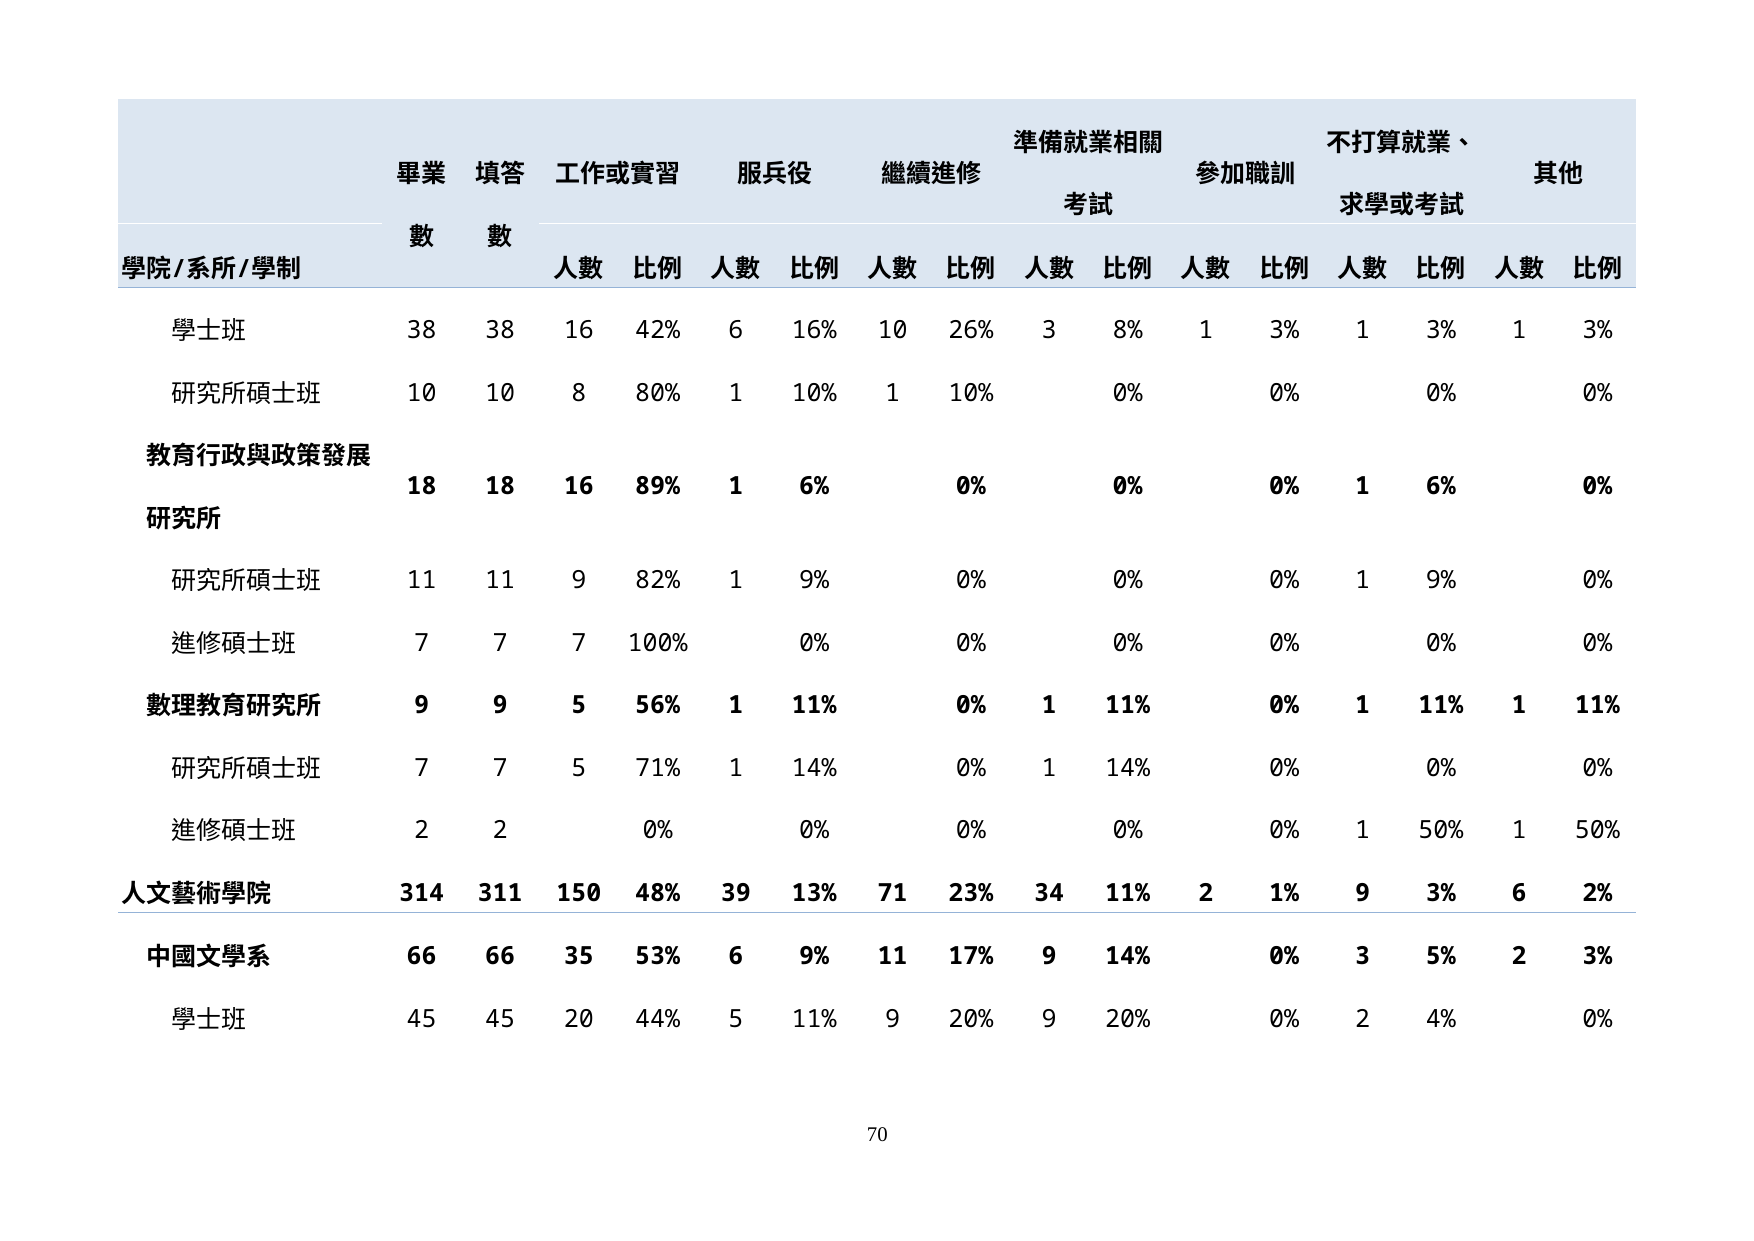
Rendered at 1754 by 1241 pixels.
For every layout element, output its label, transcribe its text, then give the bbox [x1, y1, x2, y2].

table_cell 學院/系所/學制 [118, 224, 382, 287]
table_cell [1166, 600, 1245, 662]
table_cell 1 [1166, 288, 1245, 349]
table_cell 2 [1166, 850, 1245, 912]
table_cell 5 [696, 976, 775, 1038]
table_cell 18 [382, 412, 461, 537]
table_cell 人數 [1166, 224, 1245, 287]
table_cell 39 [696, 850, 775, 912]
table_cell 比例 [1245, 224, 1323, 287]
table_cell [1010, 537, 1088, 599]
table_cell 研究所碩士班 [118, 725, 382, 787]
table_cell 9% [775, 537, 853, 599]
table_cell 71 [853, 850, 931, 912]
table_cell 89% [618, 412, 696, 537]
table_cell 1 [696, 412, 775, 537]
table_cell 0% [1245, 787, 1323, 849]
table_cell 9 [1010, 976, 1088, 1038]
table_cell 14% [1088, 913, 1166, 976]
table_header 工作或實習 [539, 99, 696, 223]
table_cell 0% [1558, 537, 1636, 599]
table_cell 5 [539, 725, 618, 787]
table_cell 0% [931, 662, 1010, 724]
table_cell 7 [382, 725, 461, 787]
table_cell 11% [1558, 662, 1636, 724]
table_cell [853, 412, 931, 537]
table_cell 14% [775, 725, 853, 787]
table_cell 3% [1401, 850, 1480, 912]
table_cell 1 [1480, 662, 1558, 724]
table_cell [1323, 600, 1401, 662]
table_cell [1480, 976, 1558, 1038]
table_cell 1 [1010, 662, 1088, 724]
table_cell [1010, 350, 1088, 412]
table_cell 1% [1245, 850, 1323, 912]
table_cell 2 [1323, 976, 1401, 1038]
table_cell 比例 [1558, 224, 1636, 287]
table_cell 50% [1558, 787, 1636, 849]
table_cell [696, 600, 775, 662]
table_cell 1 [1323, 537, 1401, 599]
table_cell [1166, 537, 1245, 599]
table_cell 0% [1245, 976, 1323, 1038]
table_cell 0% [1088, 412, 1166, 537]
table_cell 9% [1401, 537, 1480, 599]
table_cell 20% [931, 976, 1010, 1038]
table_cell 16% [775, 288, 853, 349]
table_cell 6 [696, 288, 775, 349]
table_cell 人數 [696, 224, 775, 287]
table_cell 0% [1245, 725, 1323, 787]
table_cell 學士班 [118, 288, 382, 349]
table_cell 23% [931, 850, 1010, 912]
table_cell 35 [539, 913, 618, 976]
table_cell [1166, 350, 1245, 412]
table_cell 比例 [1401, 224, 1480, 287]
table_cell 9 [461, 662, 539, 724]
table_cell 1 [1323, 787, 1401, 849]
table_cell 9 [1010, 913, 1088, 976]
table_header 繼續進修 [853, 99, 1010, 223]
table_cell 5% [1401, 913, 1480, 976]
table_cell 34 [1010, 850, 1088, 912]
table_cell 0% [1558, 976, 1636, 1038]
table_cell 1 [696, 725, 775, 787]
table_cell 1 [696, 537, 775, 599]
table_cell 9 [853, 976, 931, 1038]
table_cell [853, 537, 931, 599]
table_cell 100% [618, 600, 696, 662]
table_cell 11% [1401, 662, 1480, 724]
table_cell 進修碩士班 [118, 787, 382, 849]
table_cell 11% [1088, 850, 1166, 912]
table_cell 0% [1245, 662, 1323, 724]
table_cell 人數 [853, 224, 931, 287]
table_header 參加職訓 [1166, 99, 1323, 223]
table_cell 2% [1558, 850, 1636, 912]
table_cell 0% [1401, 600, 1480, 662]
table_cell 3% [1558, 913, 1636, 976]
table_cell 16 [539, 288, 618, 349]
table_cell 80% [618, 350, 696, 412]
table_cell 6 [1480, 850, 1558, 912]
table_cell 0% [1558, 725, 1636, 787]
table_cell 6% [775, 412, 853, 537]
table_header 畢業數 [382, 99, 461, 287]
table_cell 11 [382, 537, 461, 599]
table_cell 311 [461, 850, 539, 912]
table_cell 20% [1088, 976, 1166, 1038]
table_cell [1010, 412, 1088, 537]
table_cell 11 [461, 537, 539, 599]
table_cell [853, 787, 931, 849]
table_cell [853, 662, 931, 724]
table_header [118, 99, 382, 223]
table_cell 8% [1088, 288, 1166, 349]
table_cell 150 [539, 850, 618, 912]
table_cell 中國文學系 [118, 913, 382, 976]
table_cell 0% [1245, 350, 1323, 412]
table_cell [1166, 662, 1245, 724]
table_cell 0% [775, 787, 853, 849]
table_cell 9% [775, 913, 853, 976]
table_cell 0% [1245, 600, 1323, 662]
table_cell 38 [461, 288, 539, 349]
table_cell 42% [618, 288, 696, 349]
table_cell 4% [1401, 976, 1480, 1038]
table_cell 0% [1088, 787, 1166, 849]
table_cell 3% [1558, 288, 1636, 349]
table_cell [853, 600, 931, 662]
table_cell 0% [1245, 537, 1323, 599]
table_cell 比例 [618, 224, 696, 287]
table_cell 人文藝術學院 [118, 850, 382, 912]
table_cell [1480, 725, 1558, 787]
table_cell 比例 [931, 224, 1010, 287]
table_cell 13% [775, 850, 853, 912]
table_cell 人數 [1010, 224, 1088, 287]
table_cell 11% [1088, 662, 1166, 724]
table_cell 10% [931, 350, 1010, 412]
table_cell 0% [931, 787, 1010, 849]
table_cell 10 [853, 288, 931, 349]
table_cell 6 [696, 913, 775, 976]
table_cell 7 [382, 600, 461, 662]
table_cell 人數 [539, 224, 618, 287]
table_cell 53% [618, 913, 696, 976]
table_cell [1166, 976, 1245, 1038]
table_header 填答數 [461, 99, 539, 287]
table_cell 0% [1558, 412, 1636, 537]
table_cell 1 [1323, 288, 1401, 349]
table_cell 9 [382, 662, 461, 724]
table_cell [1166, 913, 1245, 976]
table_cell 10% [775, 350, 853, 412]
table_cell 18 [461, 412, 539, 537]
table_cell 48% [618, 850, 696, 912]
table_header 不打算就業、求學或考試 [1323, 99, 1480, 223]
table_cell 0% [1088, 600, 1166, 662]
table_cell 20 [539, 976, 618, 1038]
table_cell 2 [382, 787, 461, 849]
table_cell 0% [1558, 350, 1636, 412]
table_cell [539, 787, 618, 849]
table_cell 1 [1010, 725, 1088, 787]
table_cell 11% [775, 662, 853, 724]
table_cell 314 [382, 850, 461, 912]
table_cell [1166, 412, 1245, 537]
table_cell 教育行政與政策發展研究所 [118, 412, 382, 537]
table_cell 56% [618, 662, 696, 724]
table_cell [1323, 350, 1401, 412]
table_cell 1 [1480, 288, 1558, 349]
table_cell 0% [1245, 913, 1323, 976]
table_cell 66 [461, 913, 539, 976]
table_cell 研究所碩士班 [118, 537, 382, 599]
table_cell 2 [1480, 913, 1558, 976]
table_cell 50% [1401, 787, 1480, 849]
table_cell 17% [931, 913, 1010, 976]
table_cell 0% [931, 600, 1010, 662]
table_cell [696, 787, 775, 849]
table_cell 10 [461, 350, 539, 412]
table_cell 進修碩士班 [118, 600, 382, 662]
table_cell 7 [461, 725, 539, 787]
table_cell [1480, 350, 1558, 412]
table_cell 7 [461, 600, 539, 662]
table_cell 1 [1323, 662, 1401, 724]
table_cell [853, 725, 931, 787]
table_cell 0% [1401, 350, 1480, 412]
table_cell 0% [1088, 537, 1166, 599]
table_cell 0% [618, 787, 696, 849]
table_cell 8 [539, 350, 618, 412]
table_cell 0% [931, 412, 1010, 537]
table_cell 研究所碩士班 [118, 350, 382, 412]
table_cell 3 [1323, 913, 1401, 976]
table_cell 人數 [1323, 224, 1401, 287]
table_cell 學士班 [118, 976, 382, 1038]
table_cell 比例 [1088, 224, 1166, 287]
table_cell [1480, 412, 1558, 537]
table_cell 0% [1558, 600, 1636, 662]
table_cell 0% [1088, 350, 1166, 412]
table_cell 0% [1401, 725, 1480, 787]
table_cell 6% [1401, 412, 1480, 537]
table_cell 11% [775, 976, 853, 1038]
table_cell 26% [931, 288, 1010, 349]
table_cell 5 [539, 662, 618, 724]
table_cell [1480, 537, 1558, 599]
table_cell 3% [1245, 288, 1323, 349]
table_cell 數理教育研究所 [118, 662, 382, 724]
table_cell 9 [1323, 850, 1401, 912]
table_cell 14% [1088, 725, 1166, 787]
table_cell 1 [853, 350, 931, 412]
table_cell 3 [1010, 288, 1088, 349]
table_cell 人數 [1480, 224, 1558, 287]
table_cell 16 [539, 412, 618, 537]
table_cell 9 [539, 537, 618, 599]
table_cell 11 [853, 913, 931, 976]
table_cell 45 [461, 976, 539, 1038]
table_cell [1010, 600, 1088, 662]
table_cell 2 [461, 787, 539, 849]
table_cell [1480, 600, 1558, 662]
table_cell 71% [618, 725, 696, 787]
table_cell [1323, 725, 1401, 787]
table_cell 44% [618, 976, 696, 1038]
table_cell 0% [931, 537, 1010, 599]
table_cell 10 [382, 350, 461, 412]
table_cell 45 [382, 976, 461, 1038]
table_cell 0% [1245, 412, 1323, 537]
table_cell [1166, 787, 1245, 849]
table_header 準備就業相關考試 [1010, 99, 1166, 223]
table_cell [1010, 787, 1088, 849]
table_cell 1 [696, 662, 775, 724]
table_cell 1 [696, 350, 775, 412]
table_cell 0% [775, 600, 853, 662]
table_cell 3% [1401, 288, 1480, 349]
table_cell 7 [539, 600, 618, 662]
table_header 其他 [1480, 99, 1636, 223]
table_cell 38 [382, 288, 461, 349]
table_cell 0% [931, 725, 1010, 787]
table_cell 比例 [775, 224, 853, 287]
table_header 服兵役 [696, 99, 853, 223]
table_cell 66 [382, 913, 461, 976]
table_cell [1166, 725, 1245, 787]
table_cell 82% [618, 537, 696, 599]
table_cell 1 [1480, 787, 1558, 849]
table_cell 1 [1323, 412, 1401, 537]
